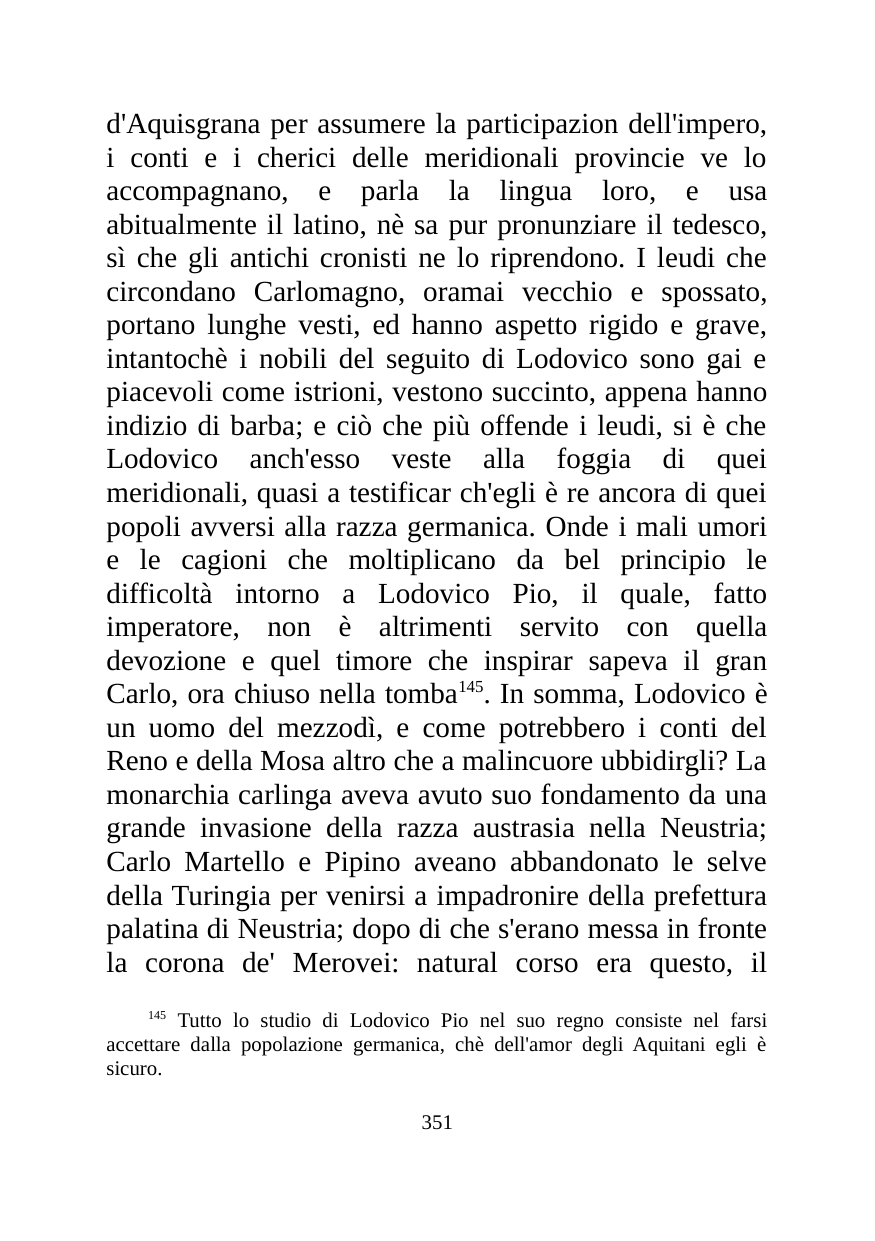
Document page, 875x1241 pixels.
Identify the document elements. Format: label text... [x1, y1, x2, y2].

text d'Aquisgrana per assumere la participazion dell'impero, i conti e i cherici delle meridionali provincie ve lo accompagnano, e parla la lingua loro, e usa abitualmente il latino, nè sa pur pronunziare il tedesco, sì che gli antichi cronisti ne lo riprendono. I leudi che circondano Carlomagno, oramai vecchio e spossato, portano lunghe vesti, ed hanno aspetto rigido e grave, intantochè i nobili del seguito di Lodovico sono gai e piacevoli come istrioni, vestono succinto, appena hanno indizio di barba; e ciò che più offende i leudi, si è che Lodovico anch'esso veste alla foggia di quei meridionali, quasi a testificar ch'egli è re ancora di quei popoli avversi alla razza germanica. Onde i mali umori e le cagioni che moltiplicano da bel principio le difficoltà intorno a Lodovico Pio, il quale, fatto imperatore, non è altrimenti servito con quella devozione e quel timore che inspirar sapeva il gran Carlo, ora chiuso nella tomba. In somma, Lodovico è un uomo del mezzodì, e come potrebbero i conti del Reno e della Mosa altro che a malincuore ubbidirgli? La monarchia carlinga aveva avuto suo fondamento da una grande invasione della razza austrasia nella Neustria; Carlo Martello e Pipino aveano abbandonato le selve della Turingia per venirsi a impadronire della prefettura palatina di Neustria; dopo di che s'erano messa in fronte la corona de' Merovei: natural corso era questo, il [106, 106, 768, 978]
text Tutto lo studio di Lodovico Pio nel suo regno consiste nel farsi accettare dalla popolazione germanica, chè dell'amor degli Aquitani egli è sicuro. [106, 1008, 768, 1080]
